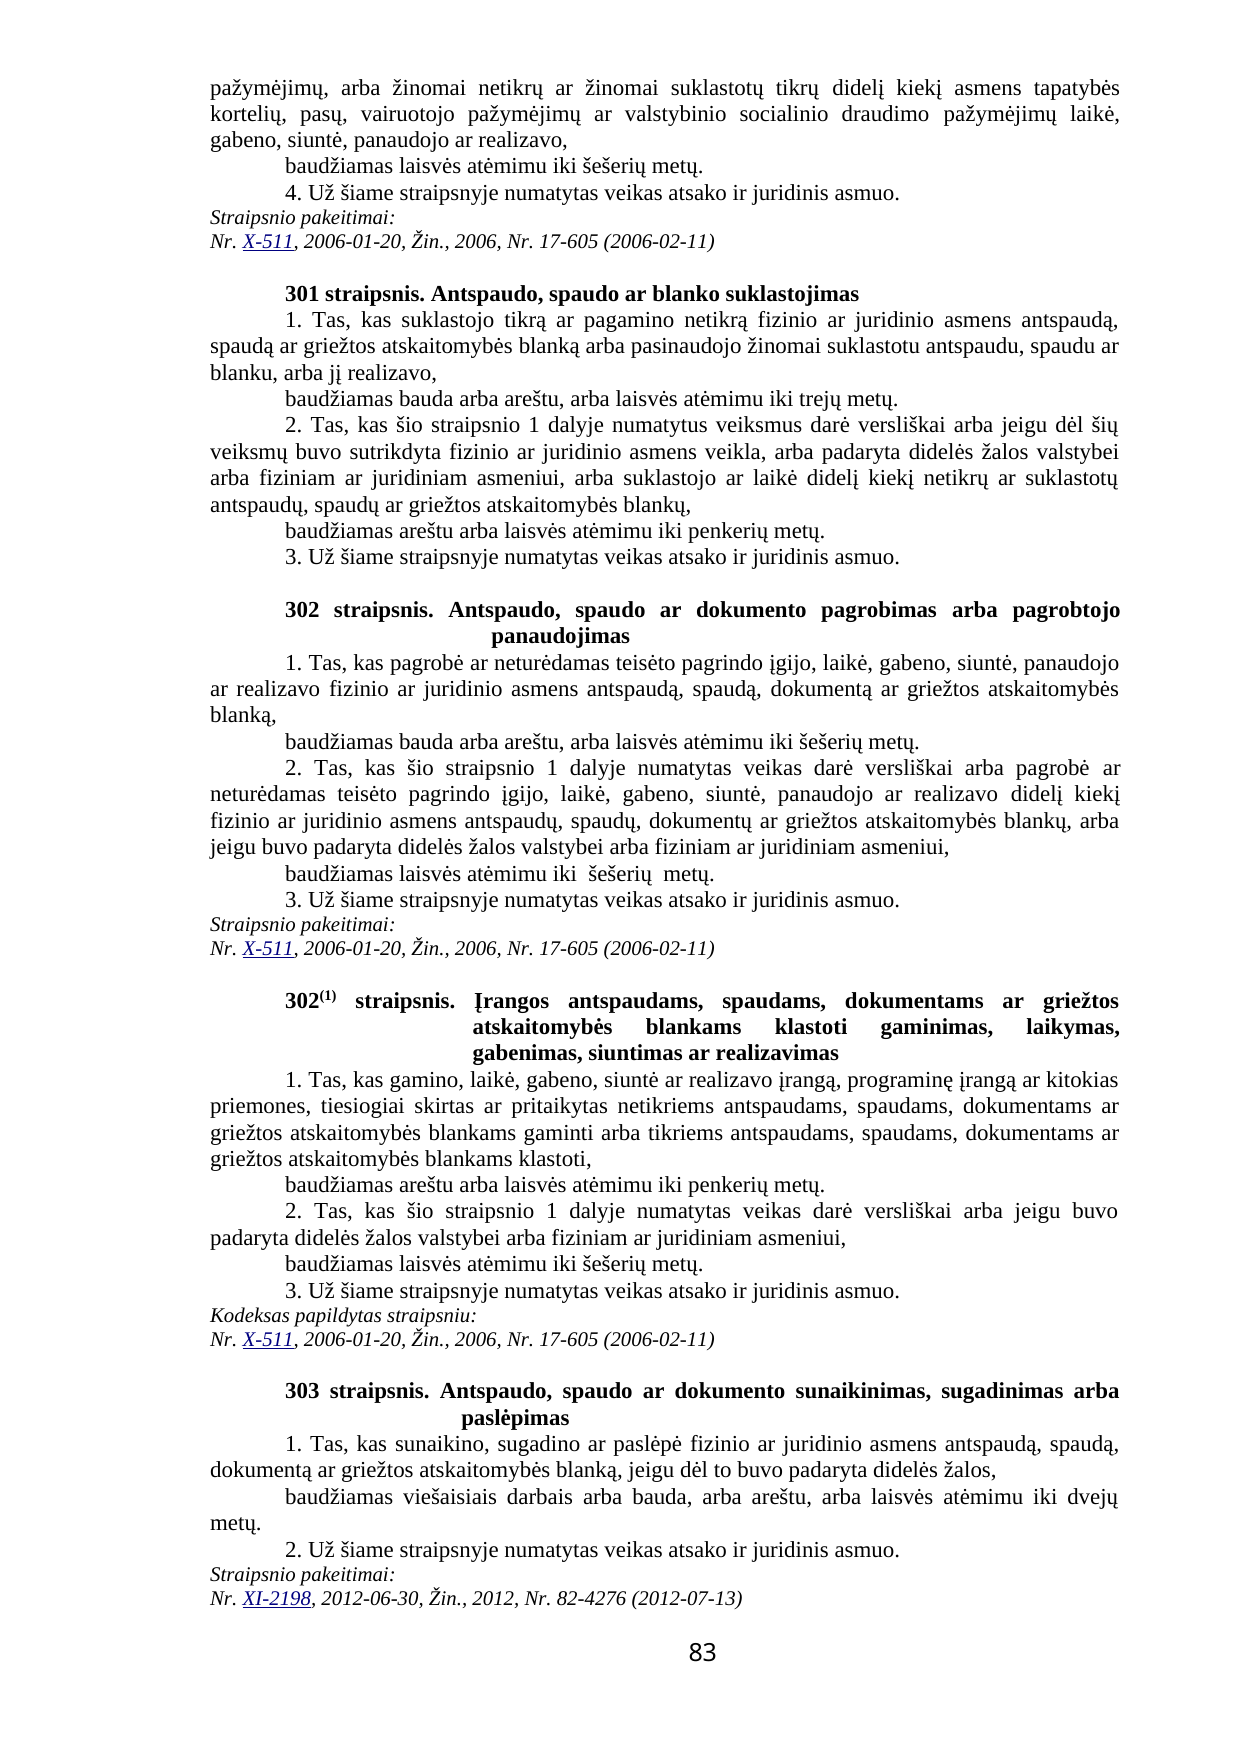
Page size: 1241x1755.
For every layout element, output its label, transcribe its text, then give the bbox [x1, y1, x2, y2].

text baudžiamas bauda arba areštu, arba laisvės atėmimu iki trejų metų. [210, 385, 1120, 412]
text 3. Už šiame straipsnyje numatytas veikas atsako ir juridinis asmuo. [210, 1277, 1120, 1303]
text Nr. X-511, 2006-01-20, Žin., 2006, Nr. 17-605 (2006-02-11) [210, 936, 1120, 960]
text Nr. XI-2198, 2012-06-30, Žin., 2012, Nr. 82-4276 (2012-07-13) [210, 1586, 1120, 1610]
text 2. Tas, kas šio straipsnio 1 dalyje numatytus veiksmus darė versliškai arba jeigu dėl šių veiksmų buvo sutrikdyta fizinio ar juridinio asmens veikla, arba padaryta didelės žalos valstybei arba fiziniam ar juridiniam asmeniui, arba suklastojo ar laikė didelį kiekį netikrų ar suklastotų antspaudų, spaudų ar griežtos atskaitomybės blankų, [210, 412, 1120, 517]
text baudžiamas laisvės atėmimu iki šešerių metų. [210, 153, 1120, 179]
text baudžiamas laisvės atėmimu iki šešerių metų. [210, 1250, 1120, 1277]
text pažymėjimų, arba žinomai netikrų ar žinomai suklastotų tikrų didelį kiekį asmens tapatybės kortelių, pasų, vairuotojo pažymėjimų ar valstybinio socialinio draudimo pažymėjimų laikė, gabeno, siuntė, panaudojo ar realizavo, [210, 73, 1120, 153]
text baudžiamas bauda arba areštu, arba laisvės atėmimu iki šešerių metų. [210, 728, 1120, 754]
text 3. Už šiame straipsnyje numatytas veikas atsako ir juridinis asmuo. [210, 886, 1120, 912]
text 303 straipsnis. Antspaudo, spaudo ar dokumento sunaikinimas, sugadinimas arba paslėpimas [285, 1377, 1120, 1430]
text baudžiamas areštu arba laisvės atėmimu iki penkerių metų. [210, 517, 1120, 543]
text Straipsnio pakeitimai: [210, 205, 1120, 229]
text 1. Tas, kas sunaikino, sugadino ar paslėpė fizinio ar juridinio asmens antspaudą, spaudą, dokumentą ar griežtos atskaitomybės blanką, jeigu dėl to buvo padaryta didelės žalos, [210, 1430, 1120, 1483]
text 301 straipsnis. Antspaudo, spaudo ar blanko suklastojimas [210, 280, 1120, 306]
text Straipsnio pakeitimai: [210, 1562, 1120, 1586]
text 4. Už šiame straipsnyje numatytas veikas atsako ir juridinis asmuo. [210, 179, 1120, 205]
text 302(1) straipsnis. Įrangos antspaudams, spaudams, dokumentams ar griežtos atskaitomybės blankams klastoti gaminimas, laikymas, gabenimas, siuntimas ar realizavimas [285, 987, 1120, 1066]
text 1. Tas, kas suklastojo tikrą ar pagamino netikrą fizinio ar juridinio asmens antspaudą, spaudą ar griežtos atskaitomybės blanką arba pasinaudojo žinomai suklastotu antspaudu, spaudu ar blanku, arba jį realizavo, [210, 306, 1120, 385]
text Nr. X-511, 2006-01-20, Žin., 2006, Nr. 17-605 (2006-02-11) [210, 1327, 1120, 1351]
text 3. Už šiame straipsnyje numatytas veikas atsako ir juridinis asmuo. [210, 543, 1120, 570]
text Straipsnio pakeitimai: [210, 912, 1120, 936]
text baudžiamas areštu arba laisvės atėmimu iki penkerių metų. [210, 1171, 1120, 1198]
text baudžiamas viešaisiais darbais arba bauda, arba areštu, arba laisvės atėmimu iki dvejų metų. [210, 1483, 1120, 1536]
text 2. Tas, kas šio straipsnio 1 dalyje numatytas veikas darė versliškai arba pagrobė ar neturėdamas teisėto pagrindo įgijo, laikė, gabeno, siuntė, panaudojo ar realizavo didelį kiekį fizinio ar juridinio asmens antspaudų, spaudų, dokumentų ar griežtos atskaitomybės blankų, arba jeigu buvo padaryta didelės žalos valstybei arba fiziniam ar juridiniam asmeniui, [210, 754, 1120, 859]
text Kodeksas papildytas straipsniu: [210, 1303, 1120, 1327]
text 2. Tas, kas šio straipsnio 1 dalyje numatytas veikas darė versliškai arba jeigu buvo padaryta didelės žalos valstybei arba fiziniam ar juridiniam asmeniui, [210, 1198, 1120, 1250]
text 1. Tas, kas gamino, laikė, gabeno, siuntė ar realizavo įrangą, programinę įrangą ar kitokias priemones, tiesiogiai skirtas ar pritaikytas netikriems antspaudams, spaudams, dokumentams ar griežtos atskaitomybės blankams gaminti arba tikriems antspaudams, spaudams, dokumentams ar griežtos atskaitomybės blankams klastoti, [210, 1066, 1120, 1171]
text 302 straipsnis. Antspaudo, spaudo ar dokumento pagrobimas arba pagrobtojo panaudojimas [285, 596, 1120, 649]
text Nr. X-511, 2006-01-20, Žin., 2006, Nr. 17-605 (2006-02-11) [210, 229, 1120, 253]
text baudžiamas laisvės atėmimu iki šešerių metų. [210, 859, 1120, 886]
text 2. Už šiame straipsnyje numatytas veikas atsako ir juridinis asmuo. [210, 1536, 1120, 1562]
text 1. Tas, kas pagrobė ar neturėdamas teisėto pagrindo įgijo, laikė, gabeno, siuntė, panaudojo ar realizavo fizinio ar juridinio asmens antspaudą, spaudą, dokumentą ar griežtos atskaitomybės blanką, [210, 649, 1120, 728]
